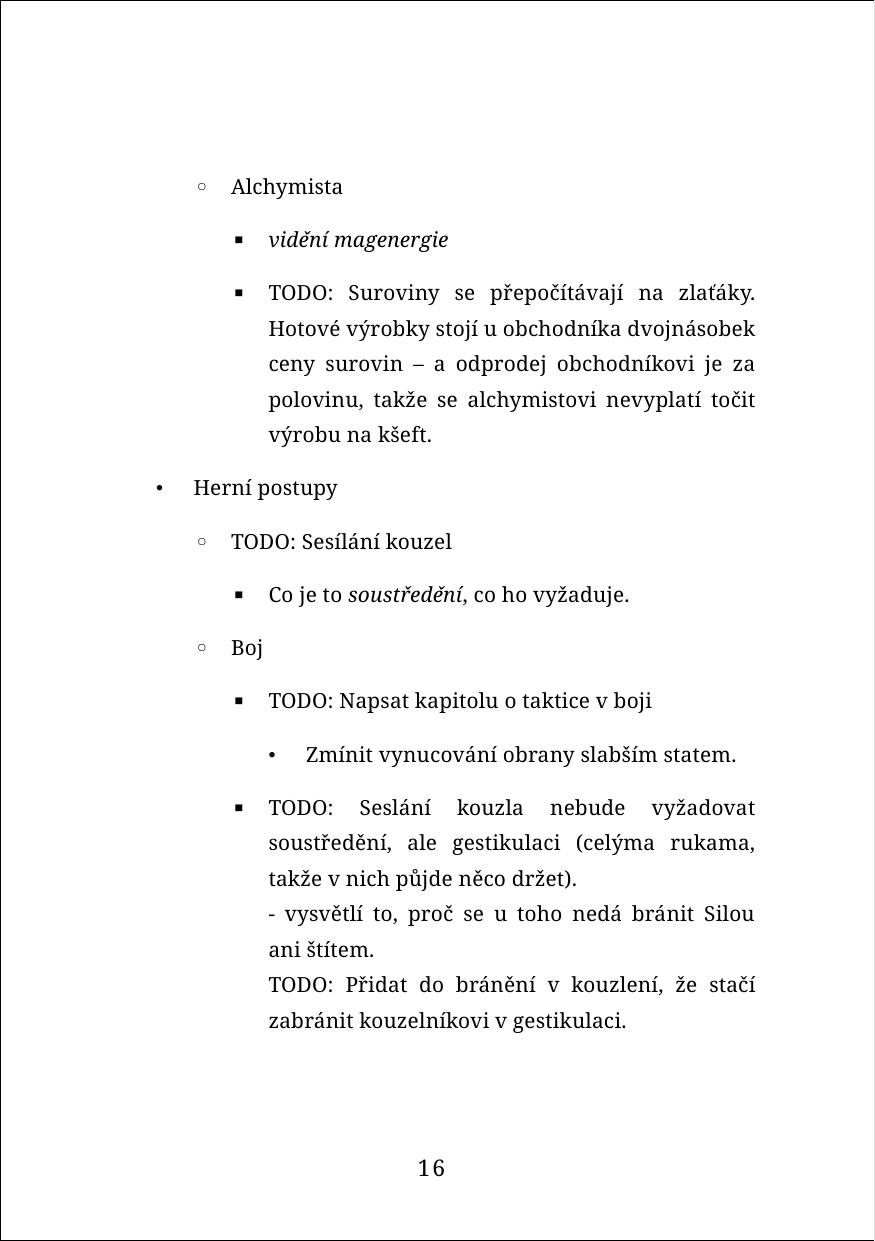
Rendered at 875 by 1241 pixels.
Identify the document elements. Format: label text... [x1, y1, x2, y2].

list Herní postupy [156, 473, 756, 502]
list vidění magenergie [231, 225, 756, 253]
list TODO: Suroviny se přepočítávají na zlaťáky. Hotové výrobky stojí u obchodníka dvojnásobek ceny surovin – a odprodej obchodníkovi je za polovinu, takže se alchymistovi nevyplatí točit výrobu na kšeft. [231, 278, 756, 449]
list Boj [193, 633, 756, 662]
list TODO: Sesílání kouzel [193, 527, 756, 555]
list TODO: Seslání kouzla nebude vyžadovat soustředění, ale gestikulaci (celýma rukama, takže v nich půjde něco držet). - vysvětlí to, proč se u toho nedá bránit Silou ani štítem. TODO: Přidat do bránění v kouzlení, že stačí zabránit kouzelníkovi v gestikulaci. [231, 793, 756, 1034]
list TODO: Napsat kapitolu o taktice v boji [231, 686, 756, 715]
list Alchymista [193, 172, 756, 200]
list Co je to soustředění, co ho vyžaduje. [231, 580, 756, 608]
list Zmínit vynucování obrany slabším statem. [268, 740, 756, 768]
